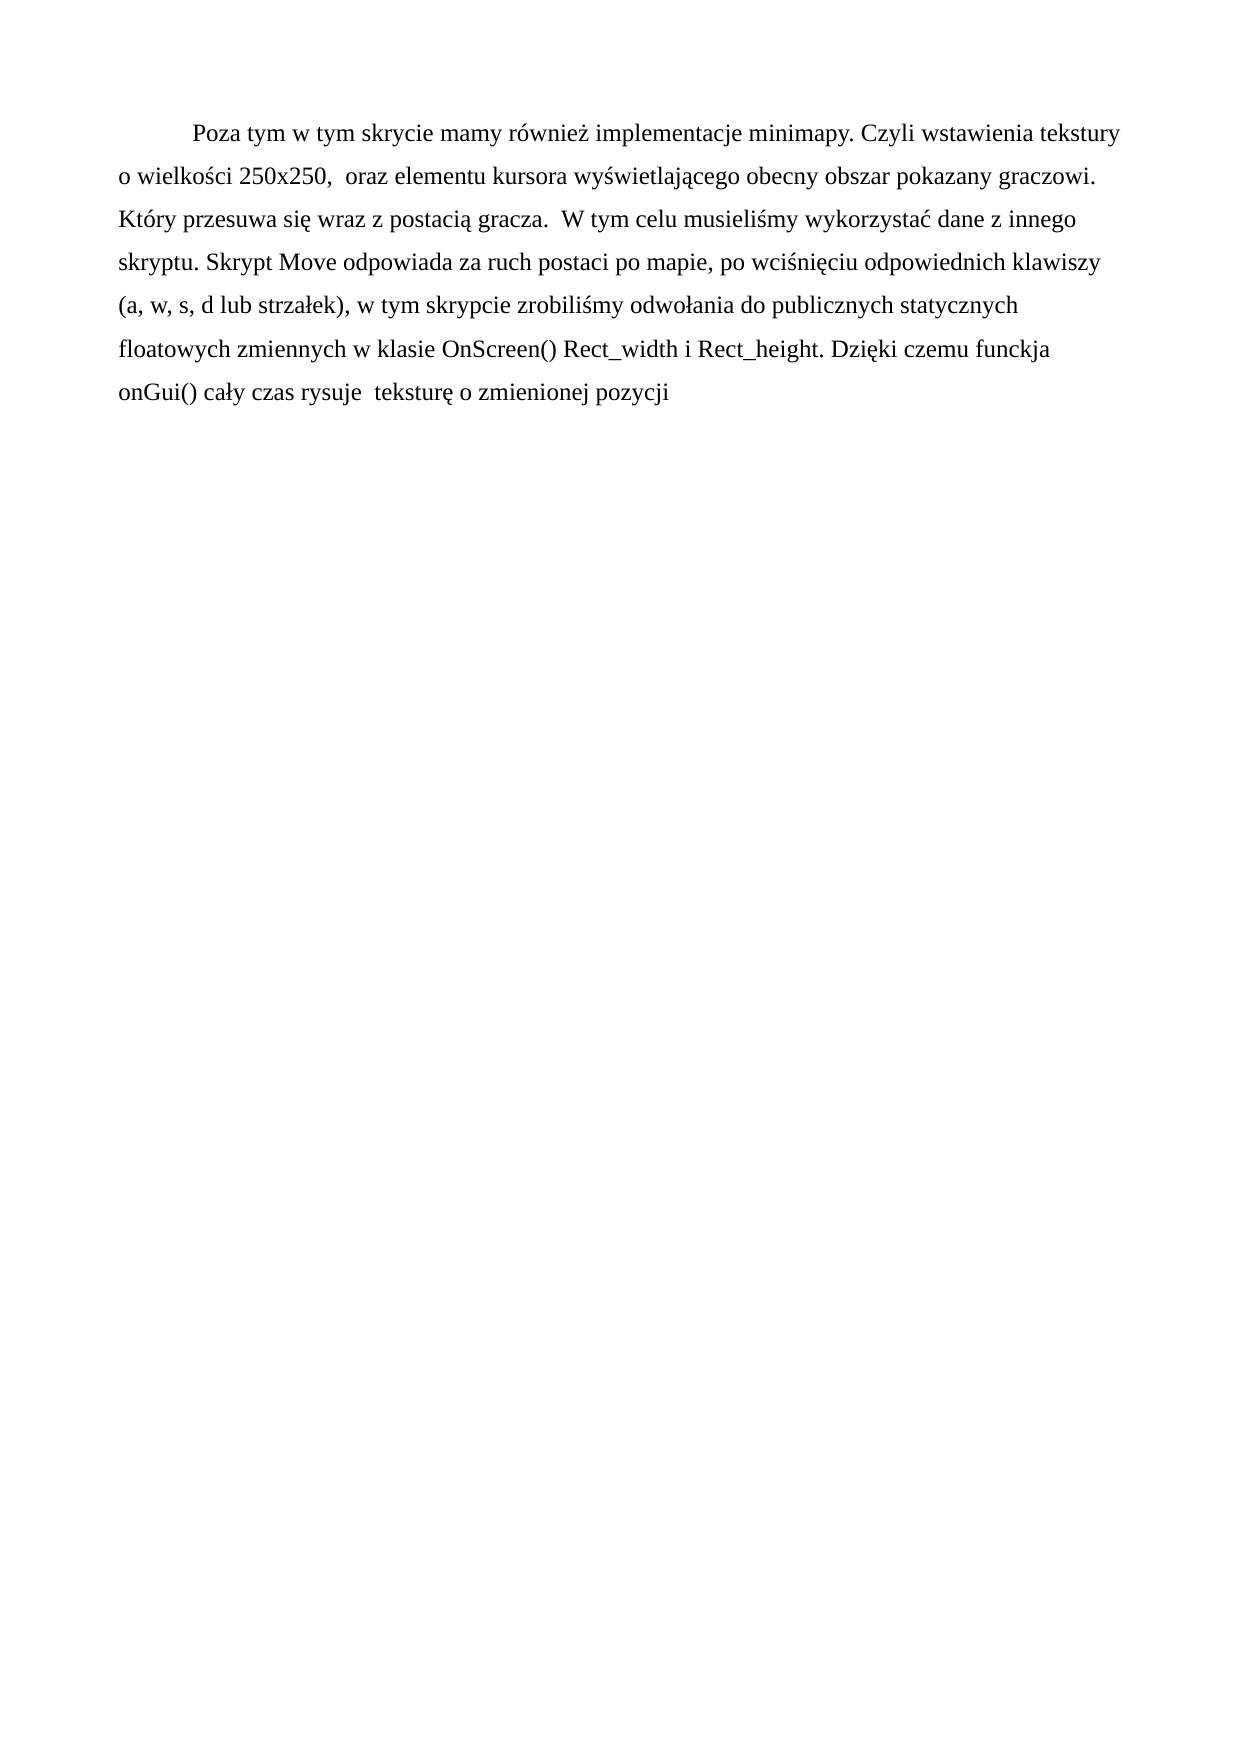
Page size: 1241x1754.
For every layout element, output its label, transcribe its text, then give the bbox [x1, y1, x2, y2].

text Poza tym w tym skrycie mamy również implementacje minimapy. Czyli wstawienia tekstury o wielkości 250x250, oraz elementu kursora wyświetlającego obecny obszar pokazany graczowi. Który przesuwa się wraz z postacią gracza. W tym celu musieliśmy wykorzystać dane z innego skryptu. Skrypt Move odpowiada za ruch postaci po mapie, po wciśnięciu odpowiednich klawiszy (a, w, s, d lub strzałek), w tym skrypcie zrobiliśmy odwołania do publicznych statycznych floatowych zmiennych w klasie OnScreen() Rect_width i Rect_height. Dzięki czemu funckja onGui() cały czas rysuje teksturę o zmienionej pozycji [118, 118, 1122, 406]
